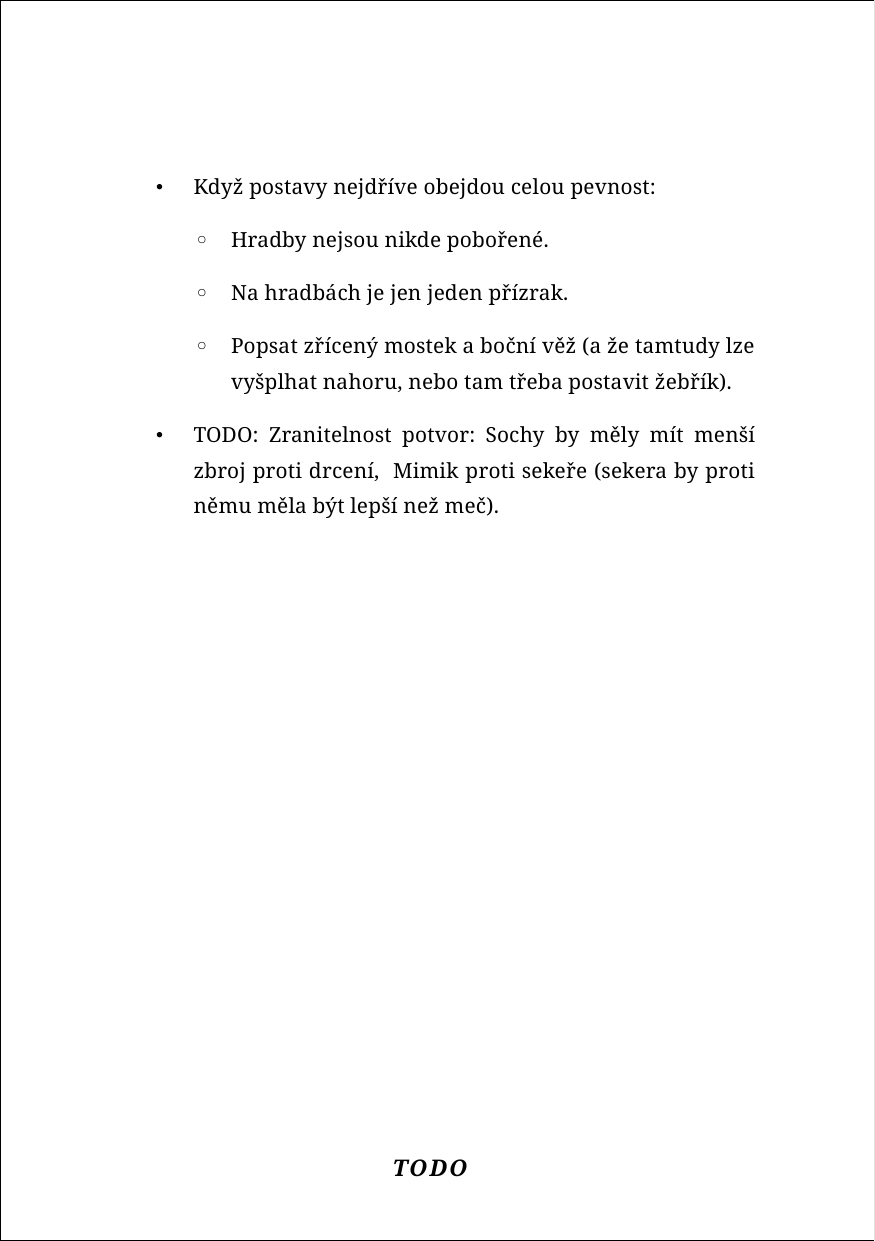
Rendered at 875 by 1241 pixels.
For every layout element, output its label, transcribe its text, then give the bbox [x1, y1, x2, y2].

list Popsat zřícený mostek a boční věž (a že tamtudy lze vyšplhat nahoru, nebo tam třeba postavit žebřík). [193, 331, 756, 395]
list Na hradbách je jen jeden přízrak. [193, 278, 756, 307]
list Hradby nejsou nikde pobořené. [193, 225, 756, 253]
list Když postavy nejdříve obejdou celou pevnost: [156, 172, 756, 200]
list TODO: Zranitelnost potvor: Sochy by měly mít menší zbroj proti drcení, Mimik proti sekeře (sekera by proti němu měla být lepší než meč). [156, 420, 756, 520]
